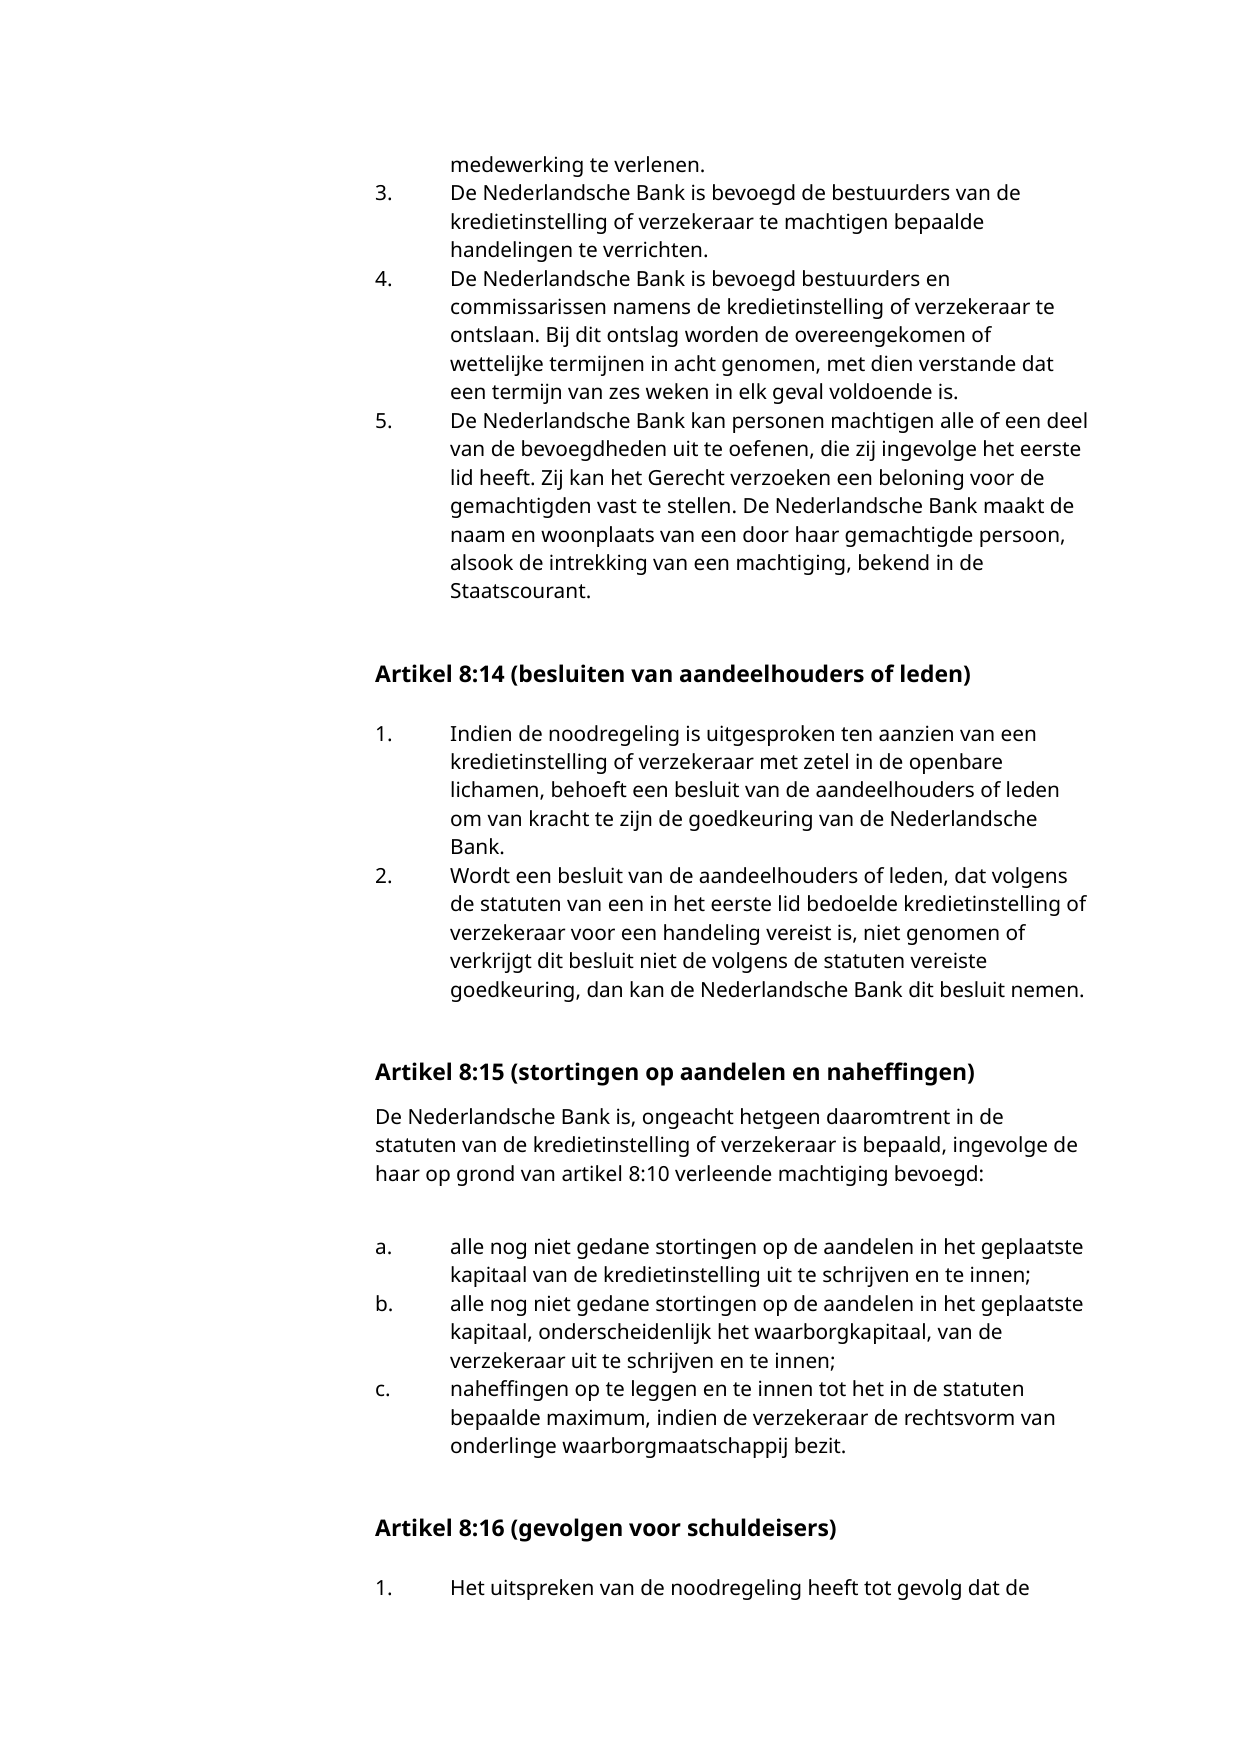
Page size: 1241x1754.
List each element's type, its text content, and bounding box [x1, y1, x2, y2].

subtitle Artikel 8:16 (gevolgen voor schuldeisers) [375, 1512, 1090, 1543]
text De Nederlandsche Bank is, ongeacht hetgeen daaromtrent in de statuten van de kredietinstelling of verzekeraar is bepaald, ingevolge de haar op grond van artikel 8:10 verleende machtiging bevoegd: [375, 1102, 1090, 1187]
list medewerking te verlenen. [375, 150, 1090, 178]
list Indien de noodregeling is uitgesproken ten aanzien van een kredietinstelling of verzekeraar met zetel in de openbare lichamen, behoeft een besluit van de aandeelhouders of leden om van kracht te zijn de goedkeuring van de Nederlandsche Bank. [375, 719, 1090, 861]
list De Nederlandsche Bank kan personen machtigen alle of een deel van de bevoegdheden uit te oefenen, die zij ingevolge het eerste lid heeft. Zij kan het Gerecht verzoeken een beloning voor de gemachtigden vast te stellen. De Nederlandsche Bank maakt de naam en woonplaats van een door haar gemachtigde persoon, alsook de intrekking van een machtiging, bekend in de Staatscourant. [375, 406, 1090, 605]
list Wordt een besluit van de aandeelhouders of leden, dat volgens de statuten van een in het eerste lid bedoelde kredietinstelling of verzekeraar voor een handeling vereist is, niet genomen of verkrijgt dit besluit niet de volgens de statuten vereiste goedkeuring, dan kan de Nederlandsche Bank dit besluit nemen. [375, 861, 1090, 1003]
subtitle Artikel 8:15 (stortingen op aandelen en naheffingen) [375, 1056, 1090, 1087]
list naheffingen op te leggen en te innen tot het in de statuten bepaalde maximum, indien de verzekeraar de rechtsvorm van onderlinge waarborgmaatschappij bezit. [375, 1374, 1090, 1460]
list De Nederlandsche Bank is bevoegd bestuurders en commissarissen namens de kredietinstelling of verzekeraar te ontslaan. Bij dit ontslag worden de overeengekomen of wettelijke termijnen in acht genomen, met dien verstande dat een termijn van zes weken in elk geval voldoende is. [375, 264, 1090, 406]
list alle nog niet gedane stortingen op de aandelen in het geplaatste kapitaal, onderscheidenlijk het waarborgkapitaal, van de verzekeraar uit te schrijven en te innen; [375, 1289, 1090, 1374]
list De Nederlandsche Bank is bevoegd de bestuurders van de kredietinstelling of verzekeraar te machtigen bepaalde handelingen te verrichten. [375, 178, 1090, 264]
list alle nog niet gedane stortingen op de aandelen in het geplaatste kapitaal van de kredietinstelling uit te schrijven en te innen; [375, 1232, 1090, 1289]
list Het uitspreken van de noodregeling heeft tot gevolg dat de [375, 1573, 1090, 1602]
subtitle Artikel 8:14 (besluiten van aandeelhouders of leden) [375, 657, 1090, 689]
